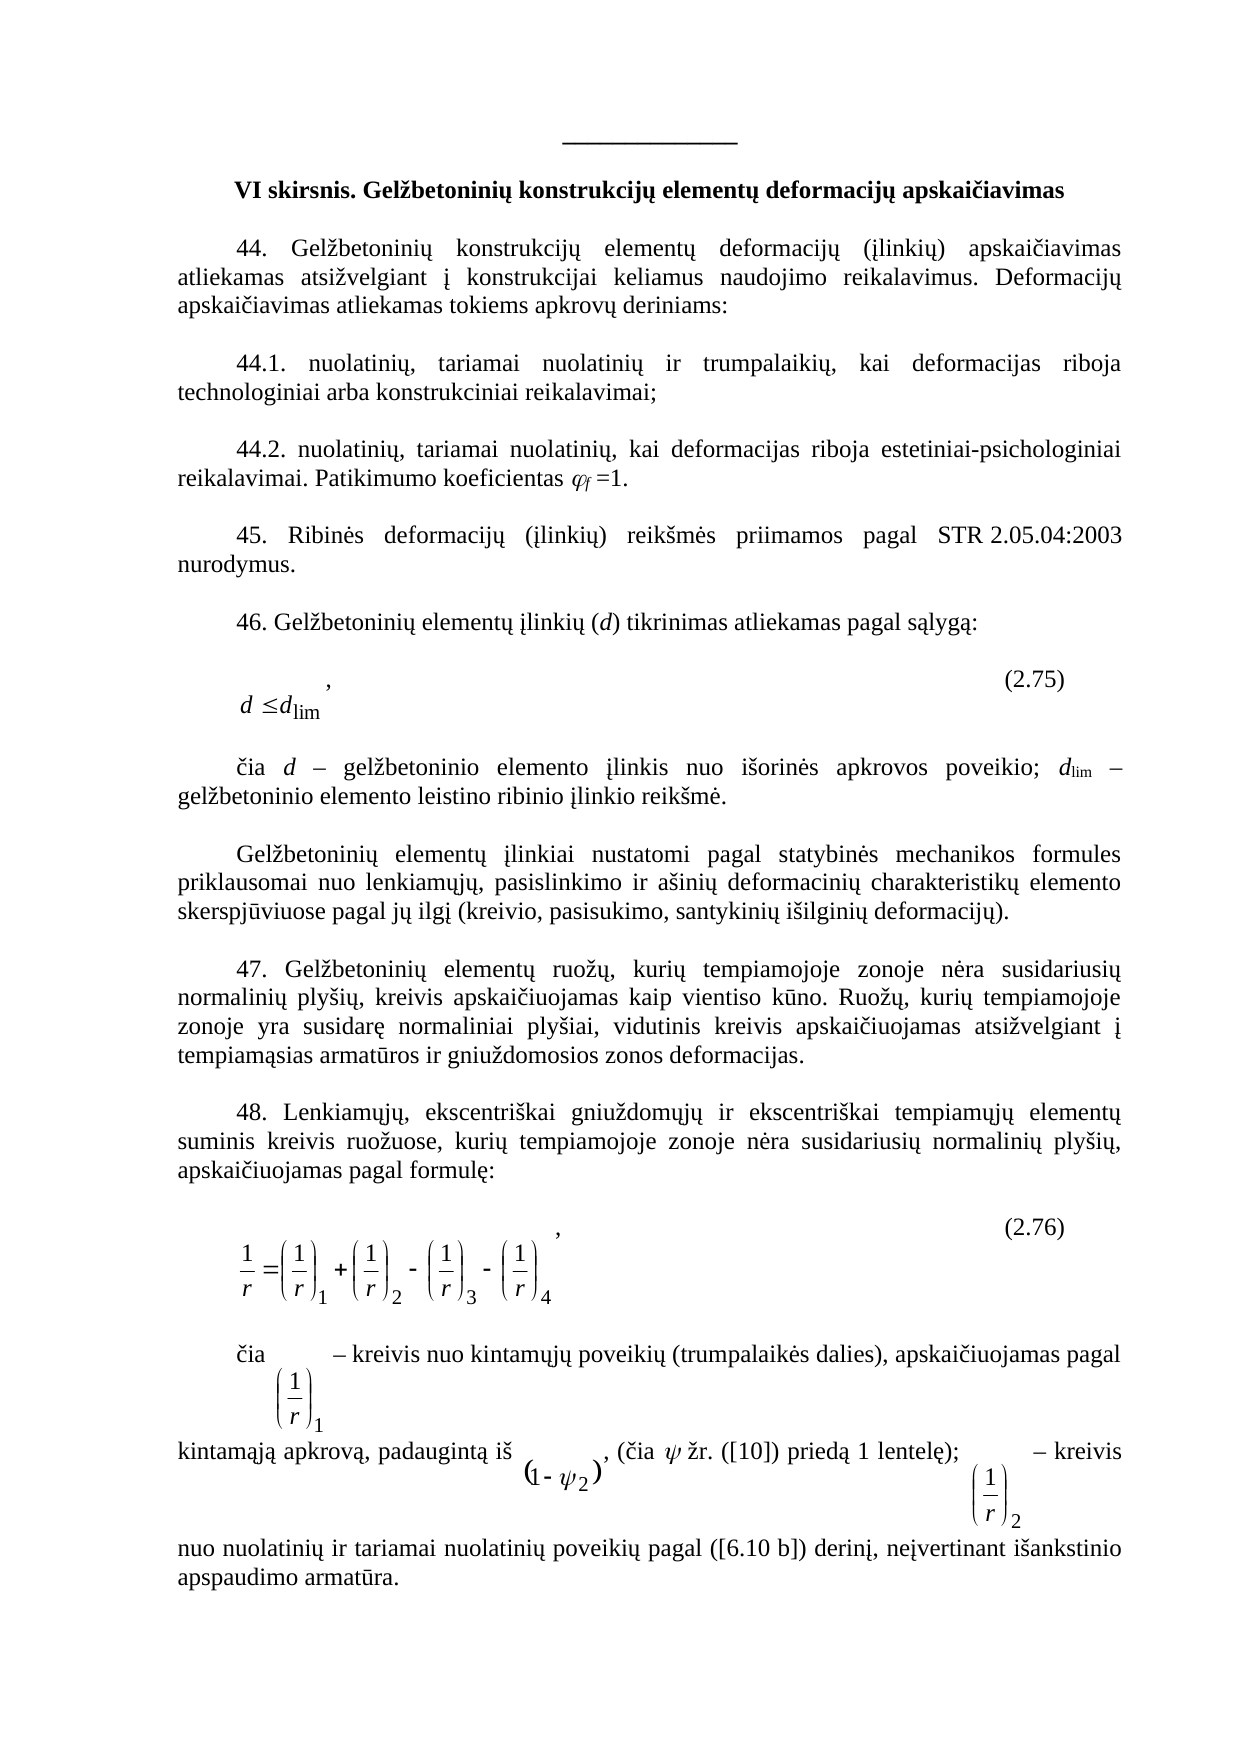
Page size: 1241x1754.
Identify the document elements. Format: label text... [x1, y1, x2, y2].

text VI skirsnis. Gelžbetoninių konstrukcijų elementų deformacijų apskaičiavimas [177, 176, 1122, 204]
text Gelžbetoninių elementų įlinkiai nustatomi pagal statybinės mechanikos formules priklausomai nuo lenkiamųjų, pasislinkimo ir ašinių deformacinių charakteristikų elemento skerspjūviuose pagal jų ilgį (kreivio, pasisukimo, santykinių išilginių deformacijų). [177, 839, 1122, 925]
text 44. Gelžbetoninių konstrukcijų elementų deformacijų (įlinkių) apskaičiavimas atliekamas atsižvelgiant į konstrukcijai keliamus naudojimo reikalavimus. Deformacijų apskaičiavimas atliekamas tokiems apkrovų deriniams: [177, 233, 1122, 319]
text 44.2. nuolatinių, tariamai nuolatinių, kai deformacijas riboja estetiniai-psichologiniai reikalavimai. Patikimumo koeficientas f =1. [177, 434, 1122, 492]
text ______________ [177, 118, 1122, 147]
text 45. Ribinės deformacijų (įlinkių) reikšmės priimamos pagal STR 2.05.04:2003 nurodymus. [177, 521, 1122, 578]
text čia – kreivis nuo kintamųjų poveikių (trumpalaikės dalies), apskaičiuojamas pagal kintamąją apkrovą, padaugintą iš , (čia  žr. ([10]) priedą 1 lentelę); – kreivis nuo nuolatinių ir tariamai nuolatinių poveikių pagal ([6.10 b]) derinį, neįvertinant išankstinio apspaudimo armatūra. [177, 1339, 1122, 1591]
text 46. Gelžbetoninių elementų įlinkių (d) tikrinimas atliekamas pagal sąlygą: [177, 607, 1122, 636]
text , (2.75) [177, 664, 1122, 724]
text čia d – gelžbetoninio elemento įlinkis nuo išorinės apkrovos poveikio; dlim – gelžbetoninio elemento leistino ribinio įlinkio reikšmė. [177, 752, 1122, 810]
text , (2.76) [177, 1212, 1122, 1311]
text 48. Lenkiamųjų, ekscentriškai gniuždomųjų ir ekscentriškai tempiamųjų elementų suminis kreivis ruožuose, kurių tempiamojoje zonoje nėra susidariusių normalinių plyšių, apskaičiuojamas pagal formulę: [177, 1097, 1122, 1184]
text 47. Gelžbetoninių elementų ruožų, kurių tempiamojoje zonoje nėra susidariusių normalinių plyšių, kreivis apskaičiuojamas kaip vientiso kūno. Ruožų, kurių tempiamojoje zonoje yra susidarę normaliniai plyšiai, vidutinis kreivis apskaičiuojamas atsižvelgiant į tempiamąsias armatūros ir gniuždomosios zonos deformacijas. [177, 954, 1122, 1069]
text 44.1. nuolatinių, tariamai nuolatinių ir trumpalaikių, kai deformacijas riboja technologiniai arba konstrukciniai reikalavimai; [177, 348, 1122, 406]
